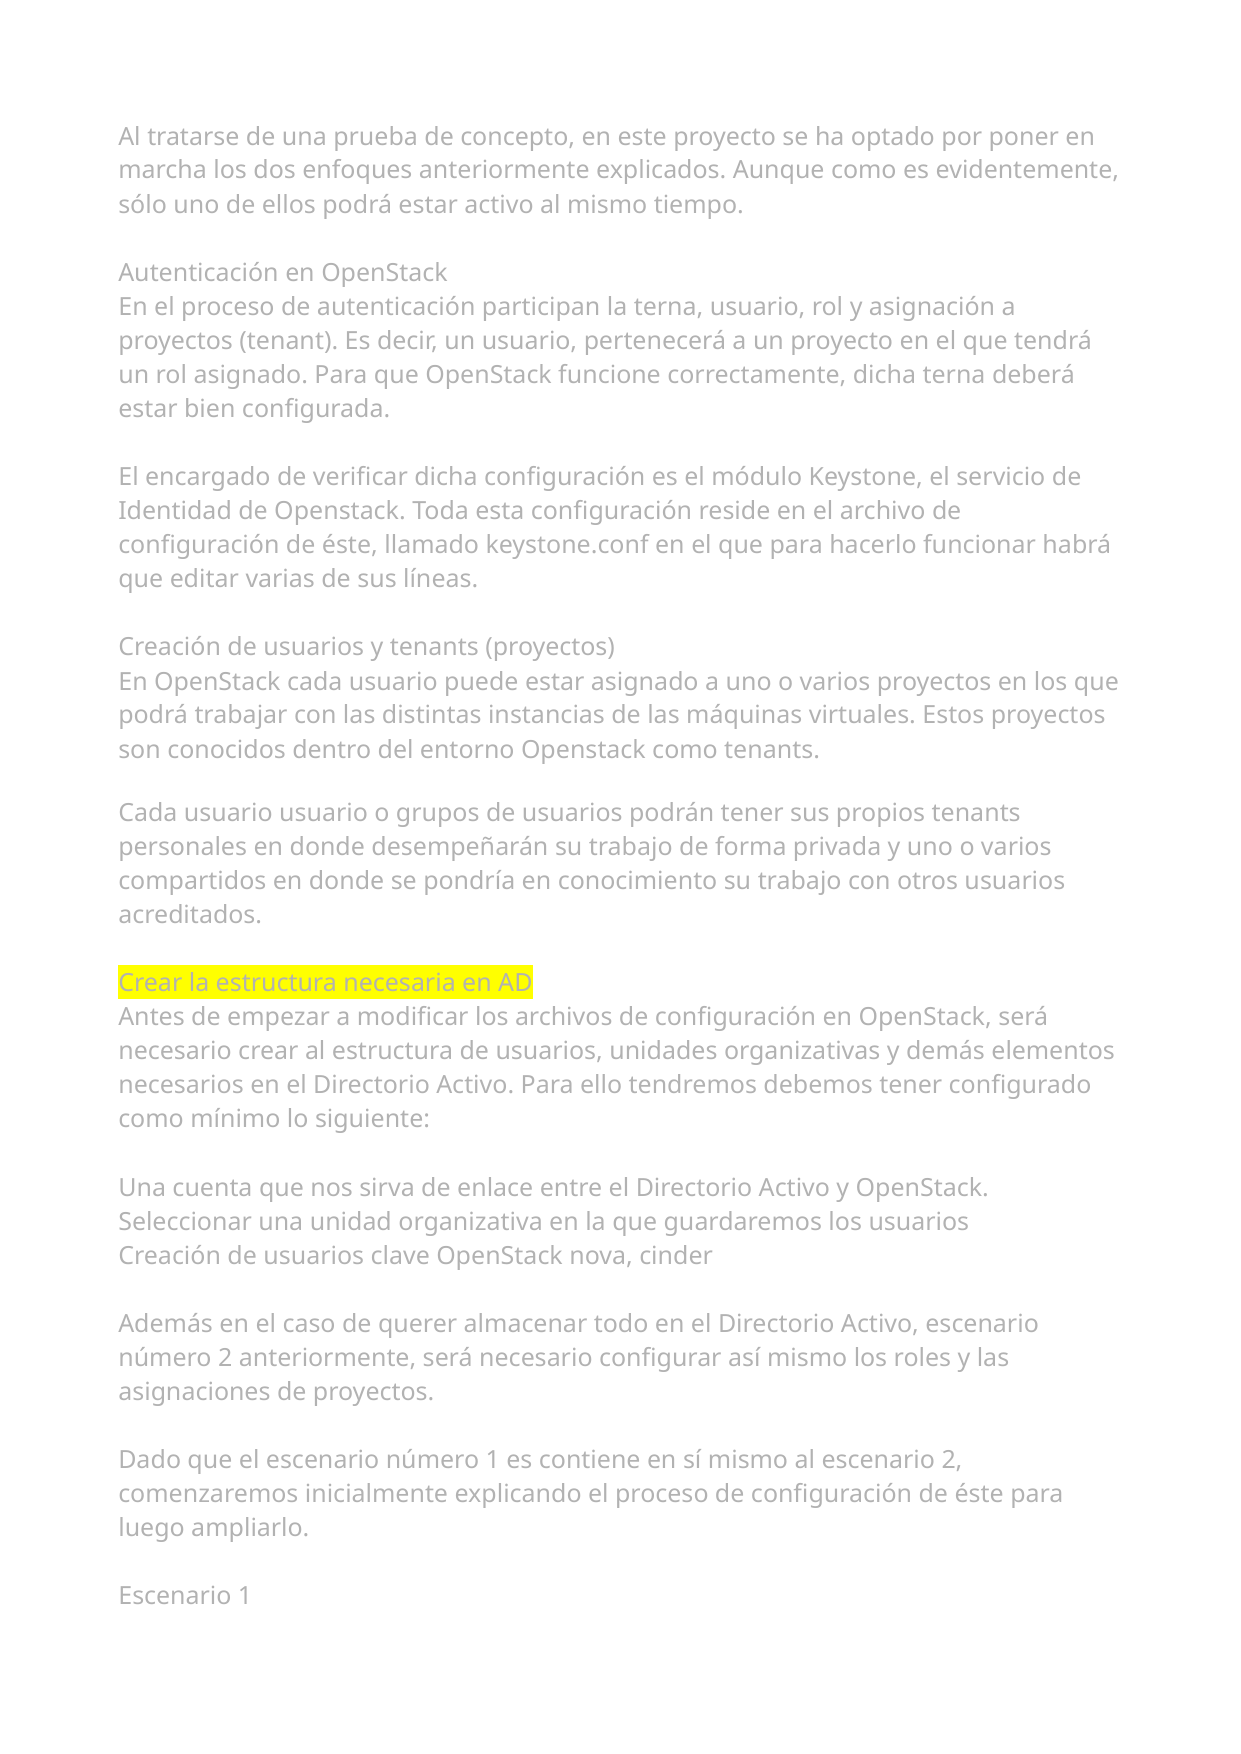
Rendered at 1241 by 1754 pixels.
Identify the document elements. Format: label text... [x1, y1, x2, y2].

text Una cuenta que nos sirva de enlace entre el Directorio Activo y OpenStack. [118, 1169, 1122, 1203]
text Antes de empezar a modificar los archivos de configuración en OpenStack, será necesario crear al estructura de usuarios, unidades organizativas y demás elementos necesarios en el Directorio Activo. Para ello tendremos debemos tener configurado como mínimo lo siguiente: [118, 999, 1122, 1135]
text Cada usuario usuario o grupos de usuarios podrán tener sus propios tenants personales en donde desempeñarán su trabajo de forma privada y uno o varios compartidos en donde se pondría en conocimiento su trabajo con otros usuarios acreditados. [118, 794, 1122, 931]
text Crear la estructura necesaria en AD [118, 965, 1122, 999]
text Además en el caso de querer almacenar todo en el Directorio Activo, escenario número 2 anteriormente, será necesario configurar así mismo los roles y las asignaciones de proyectos. [118, 1305, 1122, 1408]
text Al tratarse de una prueba de concepto, en este proyecto se ha optado por poner en marcha los dos enfoques anteriormente explicados. Aunque como es evidentemente, sólo uno de ellos podrá estar activo al mismo tiempo. [118, 118, 1122, 220]
text Creación de usuarios clave OpenStack nova, cinder [118, 1237, 1122, 1271]
text Dado que el escenario número 1 es contiene en sí mismo al escenario 2, comenzaremos inicialmente explicando el proceso de configuración de éste para luego ampliarlo. [118, 1442, 1122, 1544]
text El encargado de verificar dicha configuración es el módulo Keystone, el servicio de Identidad de Openstack. Toda esta configuración reside en el archivo de configuración de éste, llamado keystone.conf en el que para hacerlo funcionar habrá que editar varias de sus líneas. [118, 459, 1122, 595]
text Seleccionar una unidad organizativa en la que guardaremos los usuarios [118, 1203, 1122, 1237]
text Creación de usuarios y tenants (proyectos) [118, 629, 1122, 663]
text Escenario 1 [118, 1578, 1122, 1612]
text En el proceso de autenticación participan la terna, usuario, rol y asignación a proyectos (tenant). Es decir, un usuario, pertenecerá a un proyecto en el que tendrá un rol asignado. Para que OpenStack funcione correctamente, dicha terna deberá estar bien configurada. [118, 288, 1122, 425]
text Autenticación en OpenStack [118, 254, 1122, 288]
text En OpenStack cada usuario puede estar asignado a uno o varios proyectos en los que podrá trabajar con las distintas instancias de las máquinas virtuales. Estos proyectos son conocidos dentro del entorno Openstack como tenants. [118, 663, 1122, 765]
